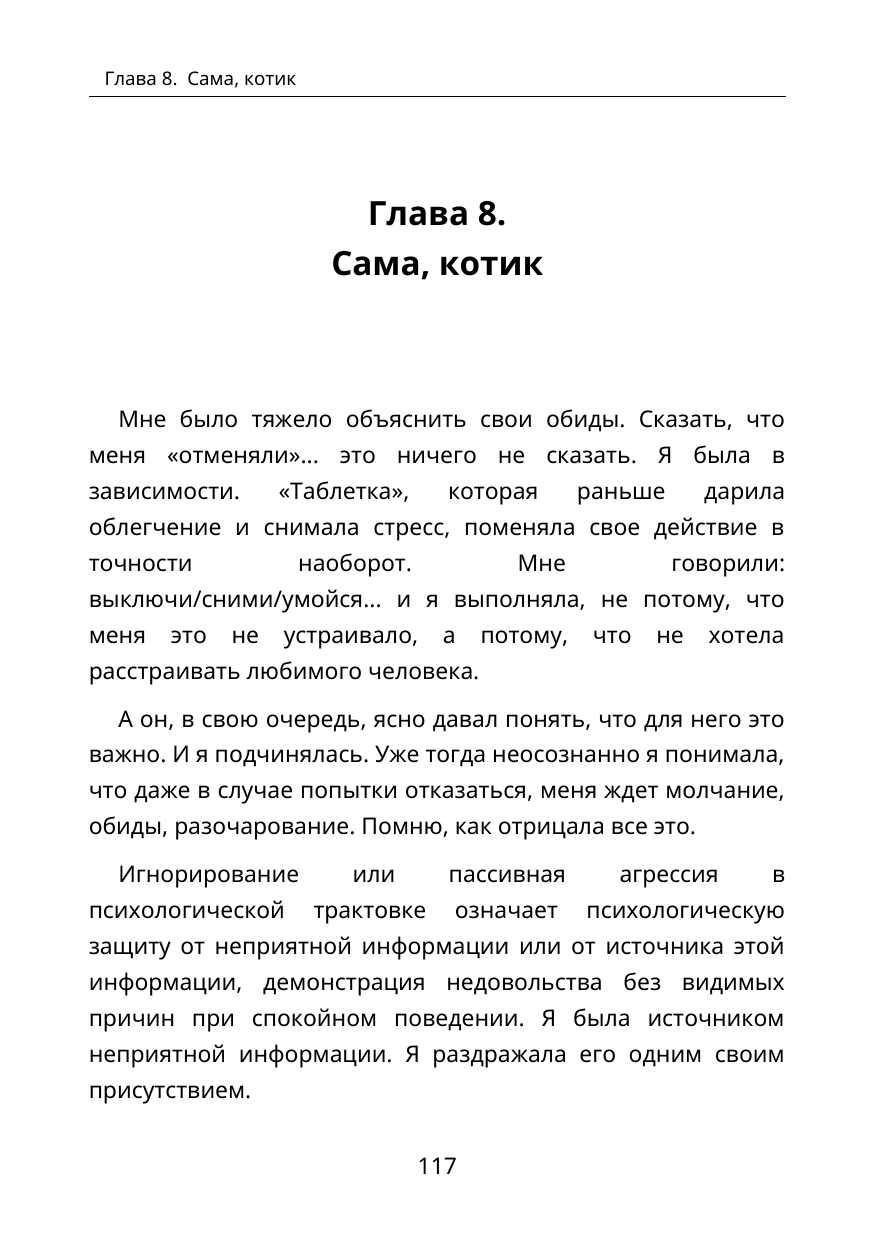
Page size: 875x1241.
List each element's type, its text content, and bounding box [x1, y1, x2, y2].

subtitle Глава 8. Сама, котик [88, 185, 786, 285]
text Игнорирование или пассивная агрессия в психологической трактовке означает психологическую защиту от неприятной информации или от источника этой информации, демонстрация недовольства без видимых причин при спокойном поведении. Я была источником неприятной информации. Я раздражала его одним своим присутствием. [88, 858, 786, 1105]
text Мне было тяжело объяснить свои обиды. Сказать, что меня «отменяли»... это ничего не сказать. Я была в зависимости. «Таблетка», которая раньше дарила облегчение и снимала стресс, поменяла свое действие в точности наоборот. Мне говорили: выключи/сними/умойся... и я выполняла, не потому, что меня это не устраивало, а потому, что не хотела расстраивать любимого человека. [88, 403, 786, 686]
text А он, в свою очередь, ясно давал понять, что для него это важно. И я подчинялась. Уже тогда неосознанно я понимала, что даже в случае попытки отказаться, меня ждет молчание, обиды, разочарование. Помню, как отрицала все это. [88, 702, 786, 842]
